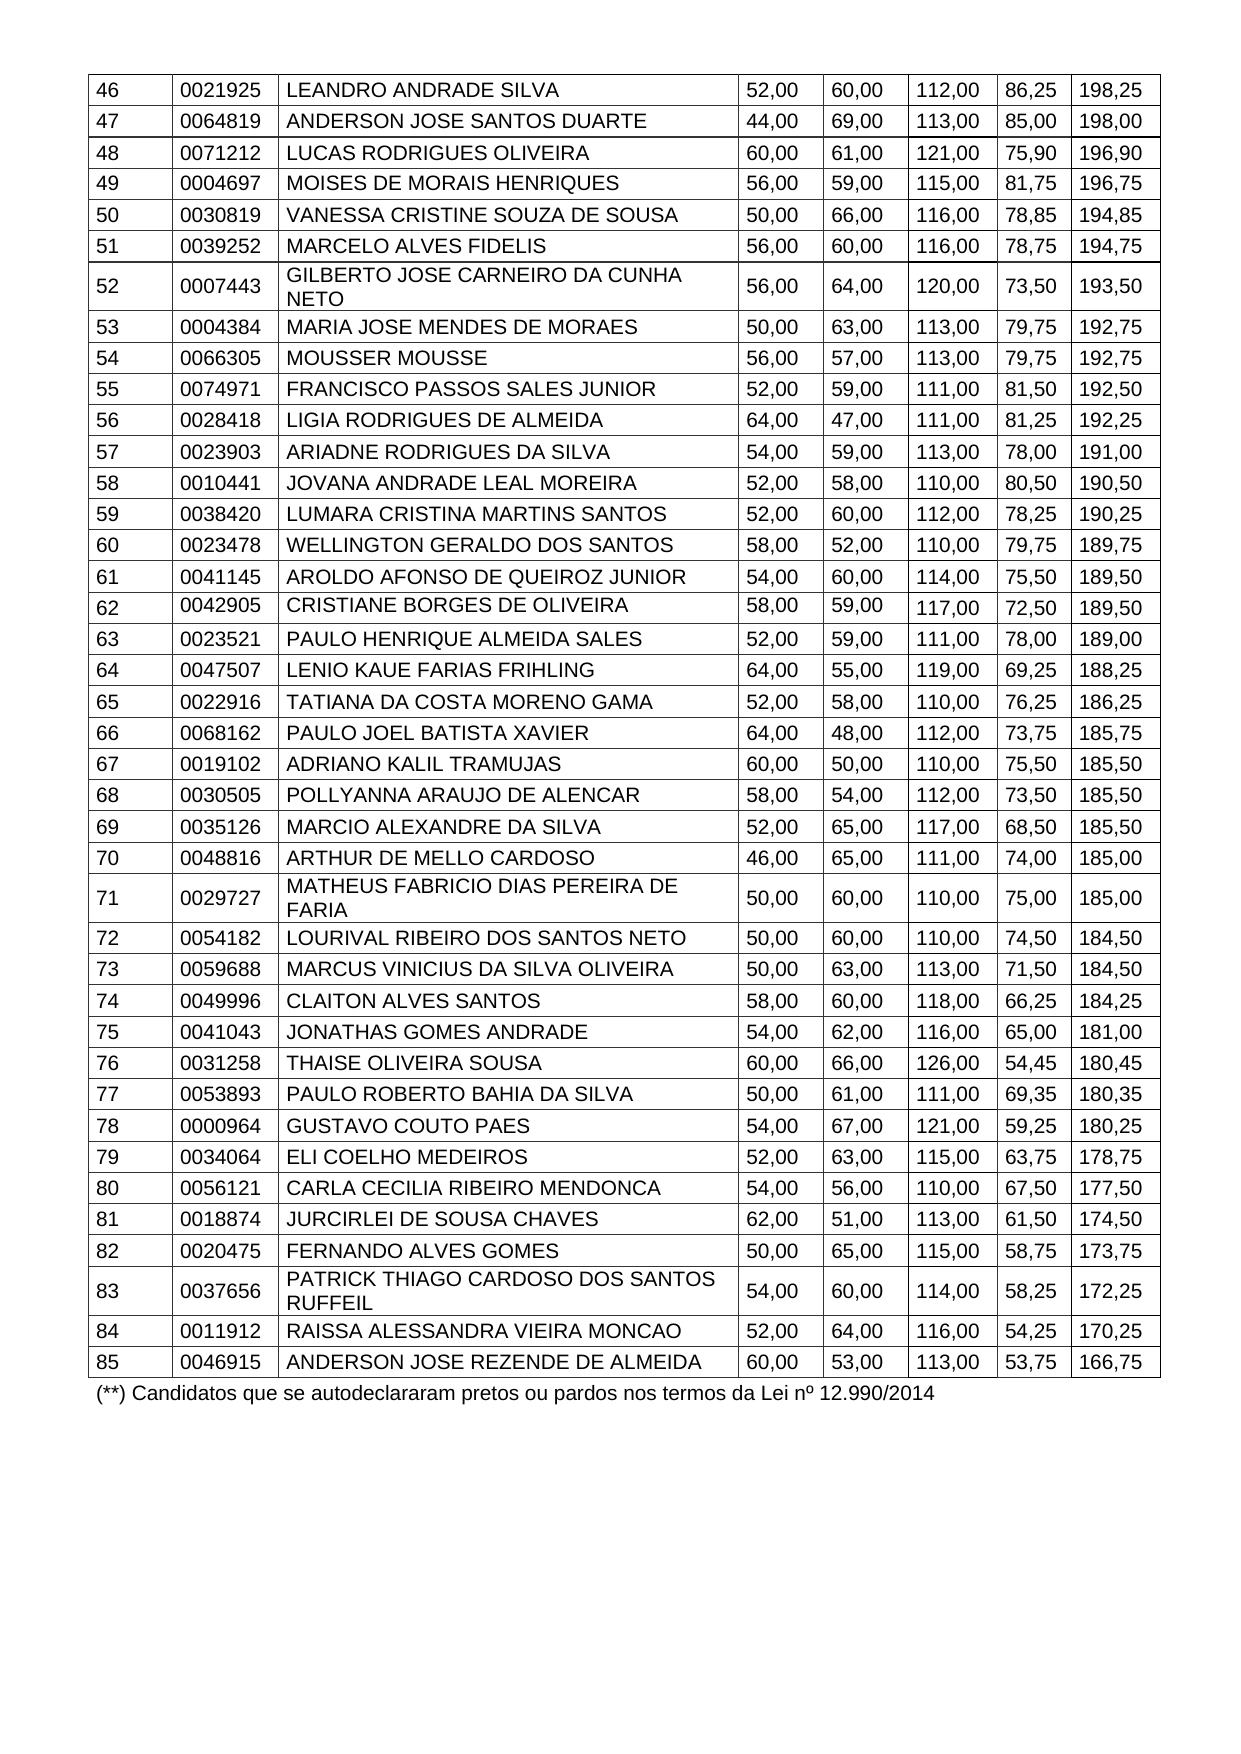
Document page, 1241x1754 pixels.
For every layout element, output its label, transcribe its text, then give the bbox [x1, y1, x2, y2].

table_cell 185,00 [1072, 874, 1160, 922]
table_cell 64,00 [824, 263, 908, 310]
table_cell TATIANA DA COSTA MORENO GAMA [279, 686, 738, 717]
table_cell 0004697 [173, 169, 278, 199]
table_cell 54,00 [739, 561, 823, 592]
table_cell 84 [89, 1316, 172, 1346]
table_cell 173,75 [1072, 1235, 1160, 1266]
table_cell 170,25 [1072, 1316, 1160, 1346]
table_cell 110,00 [909, 468, 997, 498]
table_cell 46,00 [739, 843, 823, 873]
table_cell 110,00 [909, 749, 997, 779]
table_cell 48,00 [824, 718, 908, 748]
table_cell 65,00 [824, 1235, 908, 1266]
table_cell 60,00 [824, 499, 908, 529]
table_cell 57,00 [824, 343, 908, 373]
table_cell 110,00 [909, 874, 997, 922]
table_cell 117,00 [909, 811, 997, 842]
table_cell 53 [89, 311, 172, 342]
table_cell 54,00 [739, 1173, 823, 1203]
table_cell 110,00 [909, 686, 997, 717]
table_cell 0049996 [173, 985, 278, 1016]
table_cell 0034064 [173, 1142, 278, 1172]
table_cell 116,00 [909, 1017, 997, 1047]
table_cell JURCIRLEI DE SOUSA CHAVES [279, 1204, 738, 1234]
table_cell 73 [89, 954, 172, 984]
table_cell 61,00 [824, 138, 908, 168]
table_cell 185,00 [1072, 843, 1160, 873]
table_cell 114,00 [909, 1267, 997, 1314]
table_cell 63,00 [824, 954, 908, 984]
table_cell 114,00 [909, 561, 997, 592]
table_cell 54,00 [824, 780, 908, 810]
table_cell 75,90 [998, 138, 1071, 168]
table_cell 57 [89, 436, 172, 467]
table_cell 119,00 [909, 655, 997, 685]
table_cell 191,00 [1072, 436, 1160, 467]
table_cell 78 [89, 1110, 172, 1141]
table_cell 70 [89, 843, 172, 873]
table_cell 66,00 [824, 1048, 908, 1078]
table_cell 58,75 [998, 1235, 1071, 1266]
table_cell 63,00 [824, 311, 908, 342]
table_cell 60,00 [824, 75, 908, 105]
table_cell 75,00 [998, 874, 1071, 922]
table_cell 185,50 [1072, 749, 1160, 779]
table_cell 59 [89, 499, 172, 529]
table_cell 58,25 [998, 1267, 1071, 1314]
table_cell 65 [89, 686, 172, 717]
table_cell 0029727 [173, 874, 278, 922]
table_cell 192,25 [1072, 405, 1160, 435]
table_cell 69 [89, 811, 172, 842]
table_cell RAISSA ALESSANDRA VIEIRA MONCAO [279, 1316, 738, 1346]
table_cell CARLA CECILIA RIBEIRO MENDONCA [279, 1173, 738, 1203]
table_cell 52,00 [739, 686, 823, 717]
table_cell 73,50 [998, 263, 1071, 310]
table_cell 72,50 [998, 593, 1071, 623]
table_cell 50,00 [739, 1079, 823, 1109]
table_cell 58,00 [739, 593, 823, 623]
table_cell 111,00 [909, 405, 997, 435]
table_cell 71,50 [998, 954, 1071, 984]
table_cell 80,50 [998, 468, 1071, 498]
table_cell 0030819 [173, 200, 278, 230]
table_cell 81 [89, 1204, 172, 1234]
table_cell PATRICK THIAGO CARDOSO DOS SANTOS RUFFEIL [279, 1267, 738, 1314]
table_cell 76 [89, 1048, 172, 1078]
table_cell 75,50 [998, 749, 1071, 779]
table_cell ELI COELHO MEDEIROS [279, 1142, 738, 1172]
table_cell 85 [89, 1347, 172, 1377]
table_cell 46 [89, 75, 172, 105]
table_cell 185,50 [1072, 811, 1160, 842]
table_cell 78,85 [998, 200, 1071, 230]
table_cell 180,35 [1072, 1079, 1160, 1109]
table_cell 181,00 [1072, 1017, 1160, 1047]
table_cell 0000964 [173, 1110, 278, 1141]
table_cell 52,00 [824, 530, 908, 560]
table_cell 0037656 [173, 1267, 278, 1314]
table_cell 78,25 [998, 499, 1071, 529]
table_cell 64 [89, 655, 172, 685]
table_cell 0039252 [173, 231, 278, 261]
table_cell 60,00 [739, 1347, 823, 1377]
table_cell 0041043 [173, 1017, 278, 1047]
table_cell 0071212 [173, 138, 278, 168]
table_cell 113,00 [909, 436, 997, 467]
table_cell 60,00 [824, 985, 908, 1016]
table_cell MOUSSER MOUSSE [279, 343, 738, 373]
table_cell 47 [89, 106, 172, 136]
table_cell 74,50 [998, 923, 1071, 953]
table_cell MOISES DE MORAIS HENRIQUES [279, 169, 738, 199]
table_cell 0056121 [173, 1173, 278, 1203]
table_cell 51,00 [824, 1204, 908, 1234]
table_cell FERNANDO ALVES GOMES [279, 1235, 738, 1266]
table_cell ARTHUR DE MELLO CARDOSO [279, 843, 738, 873]
table_cell 111,00 [909, 624, 997, 654]
table_cell 0074971 [173, 374, 278, 404]
table_cell 190,50 [1072, 468, 1160, 498]
table_cell 188,25 [1072, 655, 1160, 685]
table_cell 52,00 [739, 499, 823, 529]
table_cell 0023478 [173, 530, 278, 560]
table_cell VANESSA CRISTINE SOUZA DE SOUSA [279, 200, 738, 230]
table_cell 116,00 [909, 1316, 997, 1346]
table_cell 52,00 [739, 624, 823, 654]
table_cell 75 [89, 1017, 172, 1047]
table_cell 64,00 [739, 718, 823, 748]
table_cell 60,00 [824, 231, 908, 261]
table_cell 60,00 [739, 749, 823, 779]
table_cell JONATHAS GOMES ANDRADE [279, 1017, 738, 1047]
table_cell 0030505 [173, 780, 278, 810]
table_cell 0028418 [173, 405, 278, 435]
table_cell 73,50 [998, 780, 1071, 810]
table_cell 79,75 [998, 530, 1071, 560]
table_cell 185,50 [1072, 780, 1160, 810]
table_cell GILBERTO JOSE CARNEIRO DA CUNHA NETO [279, 263, 738, 310]
table_cell 192,75 [1072, 311, 1160, 342]
table_cell 0020475 [173, 1235, 278, 1266]
table_cell 69,25 [998, 655, 1071, 685]
table_cell ADRIANO KALIL TRAMUJAS [279, 749, 738, 779]
table_cell 78,00 [998, 624, 1071, 654]
table_cell 0021925 [173, 75, 278, 105]
table_cell MARIA JOSE MENDES DE MORAES [279, 311, 738, 342]
table_cell 82 [89, 1235, 172, 1266]
table_cell 189,75 [1072, 530, 1160, 560]
table_cell 0047507 [173, 655, 278, 685]
table_cell 113,00 [909, 1347, 997, 1377]
table_cell 71 [89, 874, 172, 922]
table_cell 59,00 [824, 436, 908, 467]
table_cell 115,00 [909, 169, 997, 199]
table_cell 113,00 [909, 954, 997, 984]
table_cell 184,25 [1072, 985, 1160, 1016]
table_cell LUCAS RODRIGUES OLIVEIRA [279, 138, 738, 168]
table_cell 68 [89, 780, 172, 810]
table_cell 184,50 [1072, 923, 1160, 953]
table_cell 64,00 [824, 1316, 908, 1346]
table_cell MARCIO ALEXANDRE DA SILVA [279, 811, 738, 842]
table_cell 112,00 [909, 718, 997, 748]
table_cell 58,00 [824, 468, 908, 498]
table_cell MARCELO ALVES FIDELIS [279, 231, 738, 261]
table_cell 78,00 [998, 436, 1071, 467]
table_cell 198,00 [1072, 106, 1160, 136]
table_cell 76,25 [998, 686, 1071, 717]
table_cell 0068162 [173, 718, 278, 748]
table_cell 111,00 [909, 1079, 997, 1109]
table_cell 117,00 [909, 593, 997, 623]
table_cell 83 [89, 1267, 172, 1314]
table_cell 54,00 [739, 1267, 823, 1314]
table_cell AROLDO AFONSO DE QUEIROZ JUNIOR [279, 561, 738, 592]
table_cell 59,00 [824, 374, 908, 404]
table_cell 54,00 [739, 436, 823, 467]
table_cell 58 [89, 468, 172, 498]
table_cell 0046915 [173, 1347, 278, 1377]
table_cell 50,00 [739, 874, 823, 922]
table_cell 59,00 [824, 593, 908, 623]
table_cell 66,00 [824, 200, 908, 230]
table_cell 113,00 [909, 1204, 997, 1234]
table_cell 113,00 [909, 106, 997, 136]
table_cell 118,00 [909, 985, 997, 1016]
table_cell 177,50 [1072, 1173, 1160, 1203]
table_cell 59,00 [824, 169, 908, 199]
table_cell 198,25 [1072, 75, 1160, 105]
table_cell 54,00 [739, 1110, 823, 1141]
table_cell 50,00 [739, 954, 823, 984]
table_cell 52,00 [739, 811, 823, 842]
table_cell 189,00 [1072, 624, 1160, 654]
table_cell 56,00 [824, 1173, 908, 1203]
table_cell 48 [89, 138, 172, 168]
table_cell 52,00 [739, 1142, 823, 1172]
table_cell 0023903 [173, 436, 278, 467]
table_cell 0048816 [173, 843, 278, 873]
table_cell CLAITON ALVES SANTOS [279, 985, 738, 1016]
table_cell 56 [89, 405, 172, 435]
table_cell 0022916 [173, 686, 278, 717]
table_cell GUSTAVO COUTO PAES [279, 1110, 738, 1141]
table_cell 0019102 [173, 749, 278, 779]
table_cell PAULO ROBERTO BAHIA DA SILVA [279, 1079, 738, 1109]
table_cell 120,00 [909, 263, 997, 310]
table_cell 52,00 [739, 468, 823, 498]
table_cell 61,00 [824, 1079, 908, 1109]
table_cell 0035126 [173, 811, 278, 842]
table_cell ANDERSON JOSE REZENDE DE ALMEIDA [279, 1347, 738, 1377]
table_cell 50,00 [739, 200, 823, 230]
table_cell 60 [89, 530, 172, 560]
table_cell 49 [89, 169, 172, 199]
table_cell 66 [89, 718, 172, 748]
table_cell 81,25 [998, 405, 1071, 435]
table_cell 0066305 [173, 343, 278, 373]
table_cell 81,50 [998, 374, 1071, 404]
table_cell 50 [89, 200, 172, 230]
table_cell 110,00 [909, 923, 997, 953]
table_cell 0042905 [173, 593, 278, 623]
table_cell 126,00 [909, 1048, 997, 1078]
table_cell 194,85 [1072, 200, 1160, 230]
table_cell 50,00 [739, 923, 823, 953]
table_cell 196,75 [1072, 169, 1160, 199]
table_cell 61,50 [998, 1204, 1071, 1234]
table_cell 184,50 [1072, 954, 1160, 984]
table_cell 192,50 [1072, 374, 1160, 404]
table_cell 59,25 [998, 1110, 1071, 1141]
table_cell 111,00 [909, 374, 997, 404]
table_cell 80 [89, 1173, 172, 1203]
table_cell 63,75 [998, 1142, 1071, 1172]
table_cell 0018874 [173, 1204, 278, 1234]
table_cell 174,50 [1072, 1204, 1160, 1234]
table_cell 58,00 [739, 780, 823, 810]
table_cell 60,00 [739, 1048, 823, 1078]
table_cell 79 [89, 1142, 172, 1172]
table_cell 75,50 [998, 561, 1071, 592]
table_cell 121,00 [909, 138, 997, 168]
table_cell 62 [89, 593, 172, 623]
table_cell 178,75 [1072, 1142, 1160, 1172]
table_cell 54 [89, 343, 172, 373]
table_cell LEANDRO ANDRADE SILVA [279, 75, 738, 105]
table_cell LUMARA CRISTINA MARTINS SANTOS [279, 499, 738, 529]
table_cell 50,00 [739, 311, 823, 342]
table_cell 166,75 [1072, 1347, 1160, 1377]
table_cell 0023521 [173, 624, 278, 654]
table_cell 56,00 [739, 343, 823, 373]
table_cell 77 [89, 1079, 172, 1109]
table_cell 61 [89, 561, 172, 592]
table_cell WELLINGTON GERALDO DOS SANTOS [279, 530, 738, 560]
table_cell 52 [89, 263, 172, 310]
table_cell 60,00 [824, 561, 908, 592]
table_cell 79,75 [998, 343, 1071, 373]
table_cell 50,00 [824, 749, 908, 779]
table_cell 0054182 [173, 923, 278, 953]
table_cell 60,00 [824, 1267, 908, 1314]
table_cell 0031258 [173, 1048, 278, 1078]
table_cell 0004384 [173, 311, 278, 342]
table_cell CRISTIANE BORGES DE OLIVEIRA [279, 593, 738, 623]
table_cell 74 [89, 985, 172, 1016]
table_cell 60,00 [824, 874, 908, 922]
table_cell 186,25 [1072, 686, 1160, 717]
table_cell JOVANA ANDRADE LEAL MOREIRA [279, 468, 738, 498]
table_cell 0011912 [173, 1316, 278, 1346]
table_cell LENIO KAUE FARIAS FRIHLING [279, 655, 738, 685]
table_cell THAISE OLIVEIRA SOUSA [279, 1048, 738, 1078]
table_cell 72 [89, 923, 172, 953]
table_cell 52,00 [739, 1316, 823, 1346]
table_cell 121,00 [909, 1110, 997, 1141]
table_cell 64,00 [739, 405, 823, 435]
table_cell 56,00 [739, 231, 823, 261]
table_cell 185,75 [1072, 718, 1160, 748]
table_cell 172,25 [1072, 1267, 1160, 1314]
table_cell 60,00 [824, 923, 908, 953]
table_cell 51 [89, 231, 172, 261]
table_cell 81,75 [998, 169, 1071, 199]
table_cell 113,00 [909, 311, 997, 342]
table_cell 58,00 [739, 530, 823, 560]
table_cell 69,35 [998, 1079, 1071, 1109]
table_cell 79,75 [998, 311, 1071, 342]
table_cell 52,00 [739, 75, 823, 105]
table_cell 67,50 [998, 1173, 1071, 1203]
table_cell 111,00 [909, 843, 997, 873]
table_cell 53,00 [824, 1347, 908, 1377]
table_cell 196,90 [1072, 138, 1160, 168]
table_cell 0041145 [173, 561, 278, 592]
table_cell 110,00 [909, 1173, 997, 1203]
table_cell 193,50 [1072, 263, 1160, 310]
table_cell 54,25 [998, 1316, 1071, 1346]
table_cell 0010441 [173, 468, 278, 498]
table_cell LOURIVAL RIBEIRO DOS SANTOS NETO [279, 923, 738, 953]
table_cell 192,75 [1072, 343, 1160, 373]
table_cell ANDERSON JOSE SANTOS DUARTE [279, 106, 738, 136]
table_cell 78,75 [998, 231, 1071, 261]
table_cell 68,50 [998, 811, 1071, 842]
table_cell 67 [89, 749, 172, 779]
table_cell PAULO HENRIQUE ALMEIDA SALES [279, 624, 738, 654]
table_cell 60,00 [739, 138, 823, 168]
table_cell PAULO JOEL BATISTA XAVIER [279, 718, 738, 748]
table_cell 65,00 [824, 843, 908, 873]
table_cell 63 [89, 624, 172, 654]
table_cell ARIADNE RODRIGUES DA SILVA [279, 436, 738, 467]
table_cell 55 [89, 374, 172, 404]
table_cell 85,00 [998, 106, 1071, 136]
table_cell 58,00 [739, 985, 823, 1016]
table_cell 63,00 [824, 1142, 908, 1172]
table_cell FRANCISCO PASSOS SALES JUNIOR [279, 374, 738, 404]
table_cell MARCUS VINICIUS DA SILVA OLIVEIRA [279, 954, 738, 984]
table_cell 66,25 [998, 985, 1071, 1016]
table_cell 180,25 [1072, 1110, 1160, 1141]
table_cell 62,00 [824, 1017, 908, 1047]
table_cell 189,50 [1072, 593, 1160, 623]
table_cell LIGIA RODRIGUES DE ALMEIDA [279, 405, 738, 435]
table_cell 44,00 [739, 106, 823, 136]
table_cell 0059688 [173, 954, 278, 984]
table_cell 112,00 [909, 75, 997, 105]
table_cell 116,00 [909, 231, 997, 261]
table_cell 67,00 [824, 1110, 908, 1141]
table_cell 116,00 [909, 200, 997, 230]
table_cell 0053893 [173, 1079, 278, 1109]
table_cell MATHEUS FABRICIO DIAS PEREIRA DE FARIA [279, 874, 738, 922]
table_cell 65,00 [824, 811, 908, 842]
table_cell 0064819 [173, 106, 278, 136]
table_cell 112,00 [909, 499, 997, 529]
table_cell 112,00 [909, 780, 997, 810]
table_cell 0007443 [173, 263, 278, 310]
table_cell 115,00 [909, 1235, 997, 1266]
table_cell 0038420 [173, 499, 278, 529]
table_cell 54,00 [739, 1017, 823, 1047]
table_cell 55,00 [824, 655, 908, 685]
table_cell (**) Candidatos que se autodeclararam pretos ou pardos nos termos da Lei nº 12.990/2014 [89, 1378, 1161, 1408]
table_cell 47,00 [824, 405, 908, 435]
table_cell 58,00 [824, 686, 908, 717]
table_cell 56,00 [739, 263, 823, 310]
table_cell 86,25 [998, 75, 1071, 105]
table_cell 115,00 [909, 1142, 997, 1172]
table_cell 65,00 [998, 1017, 1071, 1047]
table_cell 59,00 [824, 624, 908, 654]
table_cell 64,00 [739, 655, 823, 685]
table_cell 50,00 [739, 1235, 823, 1266]
table_cell 53,75 [998, 1347, 1071, 1377]
table_cell 190,25 [1072, 499, 1160, 529]
table_cell 194,75 [1072, 231, 1160, 261]
table_cell 189,50 [1072, 561, 1160, 592]
table_cell 180,45 [1072, 1048, 1160, 1078]
table_cell 69,00 [824, 106, 908, 136]
table_cell 56,00 [739, 169, 823, 199]
table_cell 62,00 [739, 1204, 823, 1234]
table_cell 73,75 [998, 718, 1071, 748]
table_cell 54,45 [998, 1048, 1071, 1078]
table_cell 52,00 [739, 374, 823, 404]
table_cell 110,00 [909, 530, 997, 560]
table_cell 74,00 [998, 843, 1071, 873]
table_cell POLLYANNA ARAUJO DE ALENCAR [279, 780, 738, 810]
table_cell 113,00 [909, 343, 997, 373]
